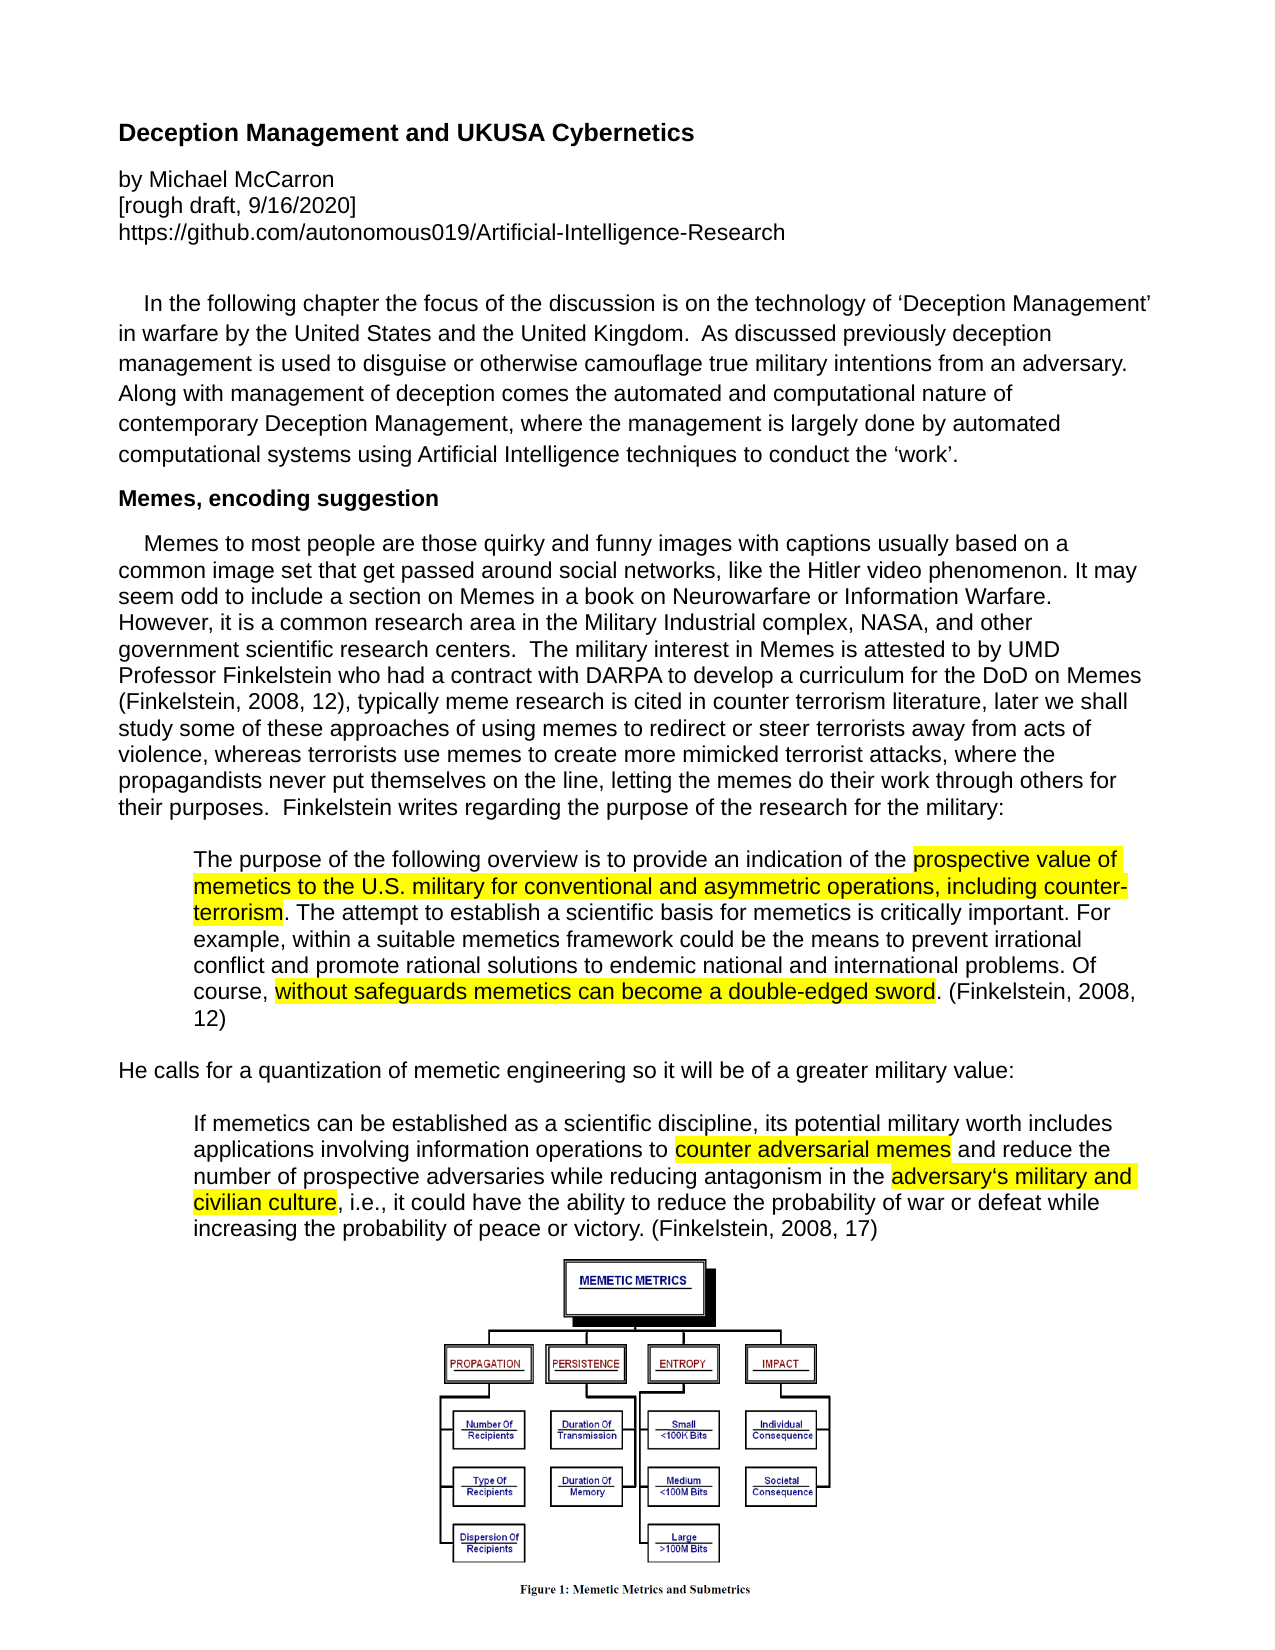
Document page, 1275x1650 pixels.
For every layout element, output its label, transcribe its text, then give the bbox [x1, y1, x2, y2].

text He calls for a quantization of memetic engineering so it will be of a greater military value: [118, 1057, 1157, 1084]
text Memes to most people are those quirky and funny images with captions usually based on a common image set that get passed around social networks, like the Hitler video phenomenon. It may seem odd to include a section on Memes in a book on Neurowarfare or Information Warfare. However, it is a common research area in the Military Industrial complex, NASA, and other government scientific research centers. The military interest in Memes is attested to by UMD Professor Finkelstein who had a contract with DARPA to develop a curriculum for the DoD on Memes (Finkelstein, 2008, 12), typically meme research is cited in counter terrorism literature, later we shall study some of these approaches of using memes to redirect or steer terrorists away from acts of violence, whereas terrorists use memes to create more mimicked terrorist attacks, where the propagandists never put themselves on the line, letting the memes do their work through others for their purposes. Finkelstein writes regarding the purpose of the research for the military: [118, 530, 1157, 820]
text [rough draft, 9/16/2020] [118, 192, 1157, 218]
text Deception Management and UKUSA Cybernetics [118, 118, 1157, 147]
text In the following chapter the focus of the discussion is on the technology of ‘Deception Management’ in warfare by the United States and the United Kingdom. As discussed previously deception management is used to disguise or otherwise camouflage true military intentions from an adversary. Along with management of deception comes the automated and computational nature of contemporary Deception Management, where the management is largely done by automated computational systems using Artificial Intelligence techniques to conduct the ‘work’. [118, 289, 1157, 467]
text Memes, encoding suggestion [118, 485, 1157, 512]
text https://github.com/autonomous019/Artificial-Intelligence-Research [118, 218, 1157, 245]
text If memetics can be established as a scientific discipline, its potential military worth includes applications involving information operations to counter adversarial memes and reduce the number of prospective adversaries while reducing antagonism in the adversary‘s military and civilian culture, i.e., it could have the ability to reduce the probability of war or defeat while increasing the probability of peace or victory. (Finkelstein, 2008, 17) [193, 1110, 1157, 1242]
text by Michael McCarron [118, 166, 1157, 192]
text The purpose of the following overview is to provide an indication of the prospective value of memetics to the U.S. military for conventional and asymmetric operations, including counter-terrorism. The attempt to establish a scientific basis for memetics is critically important. For example, within a suitable memetics framework could be the means to prevent irrational conflict and promote rational solutions to endemic national and international problems. Of course, without safeguards memetics can become a double-edged sword. (Finkelstein, 2008, 12) [193, 846, 1157, 1031]
picture [388, 1242, 869, 1610]
